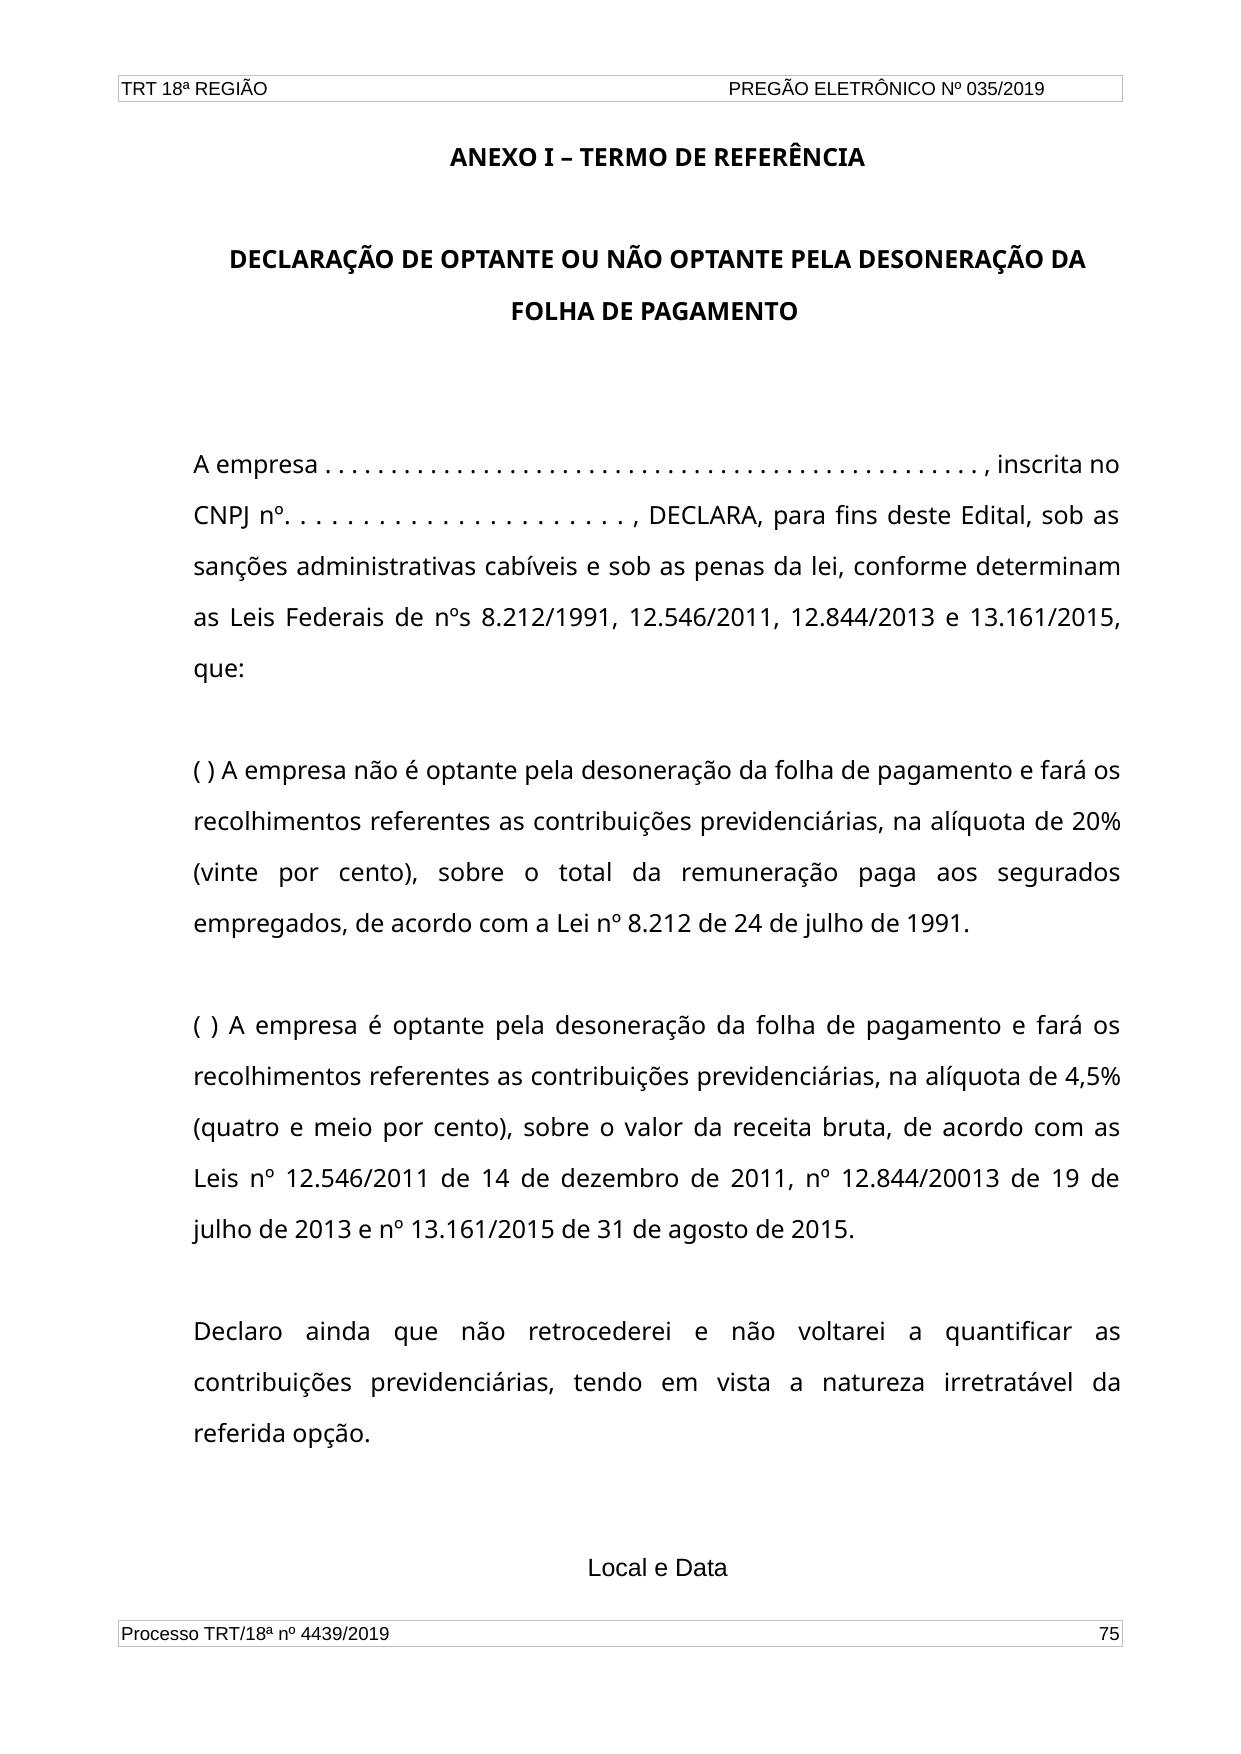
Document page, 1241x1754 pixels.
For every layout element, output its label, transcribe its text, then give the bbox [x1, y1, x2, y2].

text ( ) A empresa não é optante pela desoneração da folha de pagamento e fará os recolhimentos referentes as contribuições previdenciárias, na alíquota de 20% (vinte por cento), sobre o total da remuneração paga aos segurados empregados, de acordo com a Lei nº 8.212 de 24 de julho de 1991. [193, 752, 1122, 940]
text A empresa . . . . . . . . . . . . . . . . . . . . . . . . . . . . . . . . . . . . . . . . . . . . . . . . . . , inscrita no CNPJ nº. . . . . . . . . . . . . . . . . . . . . . , DECLARA, para fins deste Edital, sob as sanções administrativas cabíveis e sob as penas da lei, conforme determinam as Leis Federais de nºs 8.212/1991, 12.546/2011, 12.844/2013 e 13.161/2015, que: [193, 446, 1122, 684]
text ( ) A empresa é optante pela desoneração da folha de pagamento e fará os recolhimentos referentes as contribuições previdenciárias, na alíquota de 4,5% (quatro e meio por cento), sobre o valor da receita bruta, de acordo com as Leis nº 12.546/2011 de 14 de dezembro de 2011, nº 12.844/20013 de 19 de julho de 2013 e nº 13.161/2015 de 31 de agosto de 2015. [193, 1008, 1122, 1246]
text ANEXO I – TERMO DE REFERÊNCIA [193, 140, 1122, 174]
text Declaro ainda que não retrocederei e não voltarei a quantificar as contribuições previdenciárias, tendo em vista a natureza irretratável da referida opção. [193, 1314, 1122, 1450]
text Local e Data [193, 1553, 1122, 1582]
text DECLARAÇÃO DE OPTANTE OU NÃO OPTANTE PELA DESONERAÇÃO DA FOLHA DE PAGAMENTO [193, 242, 1122, 327]
